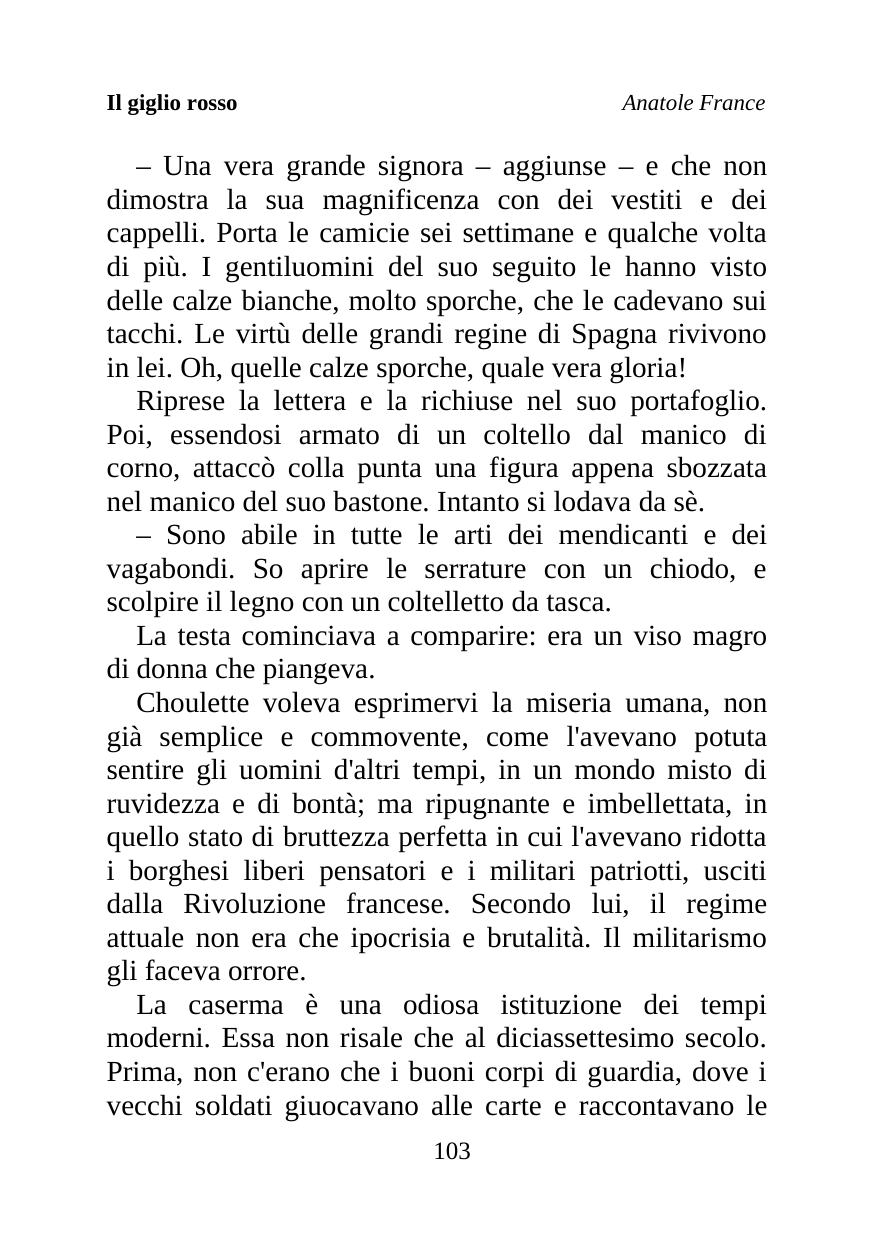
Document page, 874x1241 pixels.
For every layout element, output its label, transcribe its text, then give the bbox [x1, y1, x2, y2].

text – Una vera grande signora – aggiunse – e che non dimostra la sua magnificenza con dei vestiti e dei cappelli. Porta le camicie sei settimane e qualche volta di più. I gentiluomini del suo seguito le hanno visto delle calze bianche, molto sporche, che le cadevano sui tacchi. Le virtù delle grandi regine di Spagna rivivono in lei. Oh, quelle calze sporche, quale vera gloria! [106, 148, 768, 383]
text La testa cominciava a comparire: era un viso magro di donna che piangeva. [106, 618, 768, 685]
text Riprese la lettera e la richiuse nel suo portafoglio. Poi, essendosi armato di un coltello dal manico di corno, attaccò colla punta una figura appena sbozzata nel manico del suo bastone. Intanto si lodava da sè. [106, 383, 768, 517]
text Choulette voleva esprimervi la miseria umana, non già semplice e commovente, come l'avevano potuta sentire gli uomini d'altri tempi, in un mondo misto di ruvidezza e di bontà; ma ripugnante e imbellettata, in quello stato di bruttezza perfetta in cui l'avevano ridotta i borghesi liberi pensatori e i militari patriotti, usciti dalla Rivoluzione francese. Secondo lui, il regime attuale non era che ipocrisia e brutalità. Il militarismo gli faceva orrore. [106, 685, 768, 987]
text – Sono abile in tutte le arti dei mendicanti e dei vagabondi. So aprire le serrature con un chiodo, e scolpire il legno con un coltelletto da tasca. [106, 517, 768, 618]
text La caserma è una odiosa istituzione dei tempi moderni. Essa non risale che al diciassettesimo secolo. Prima, non c'erano che i buoni corpi di guardia, dove i vecchi soldati giuocavano alle carte e raccontavano le [106, 987, 768, 1121]
